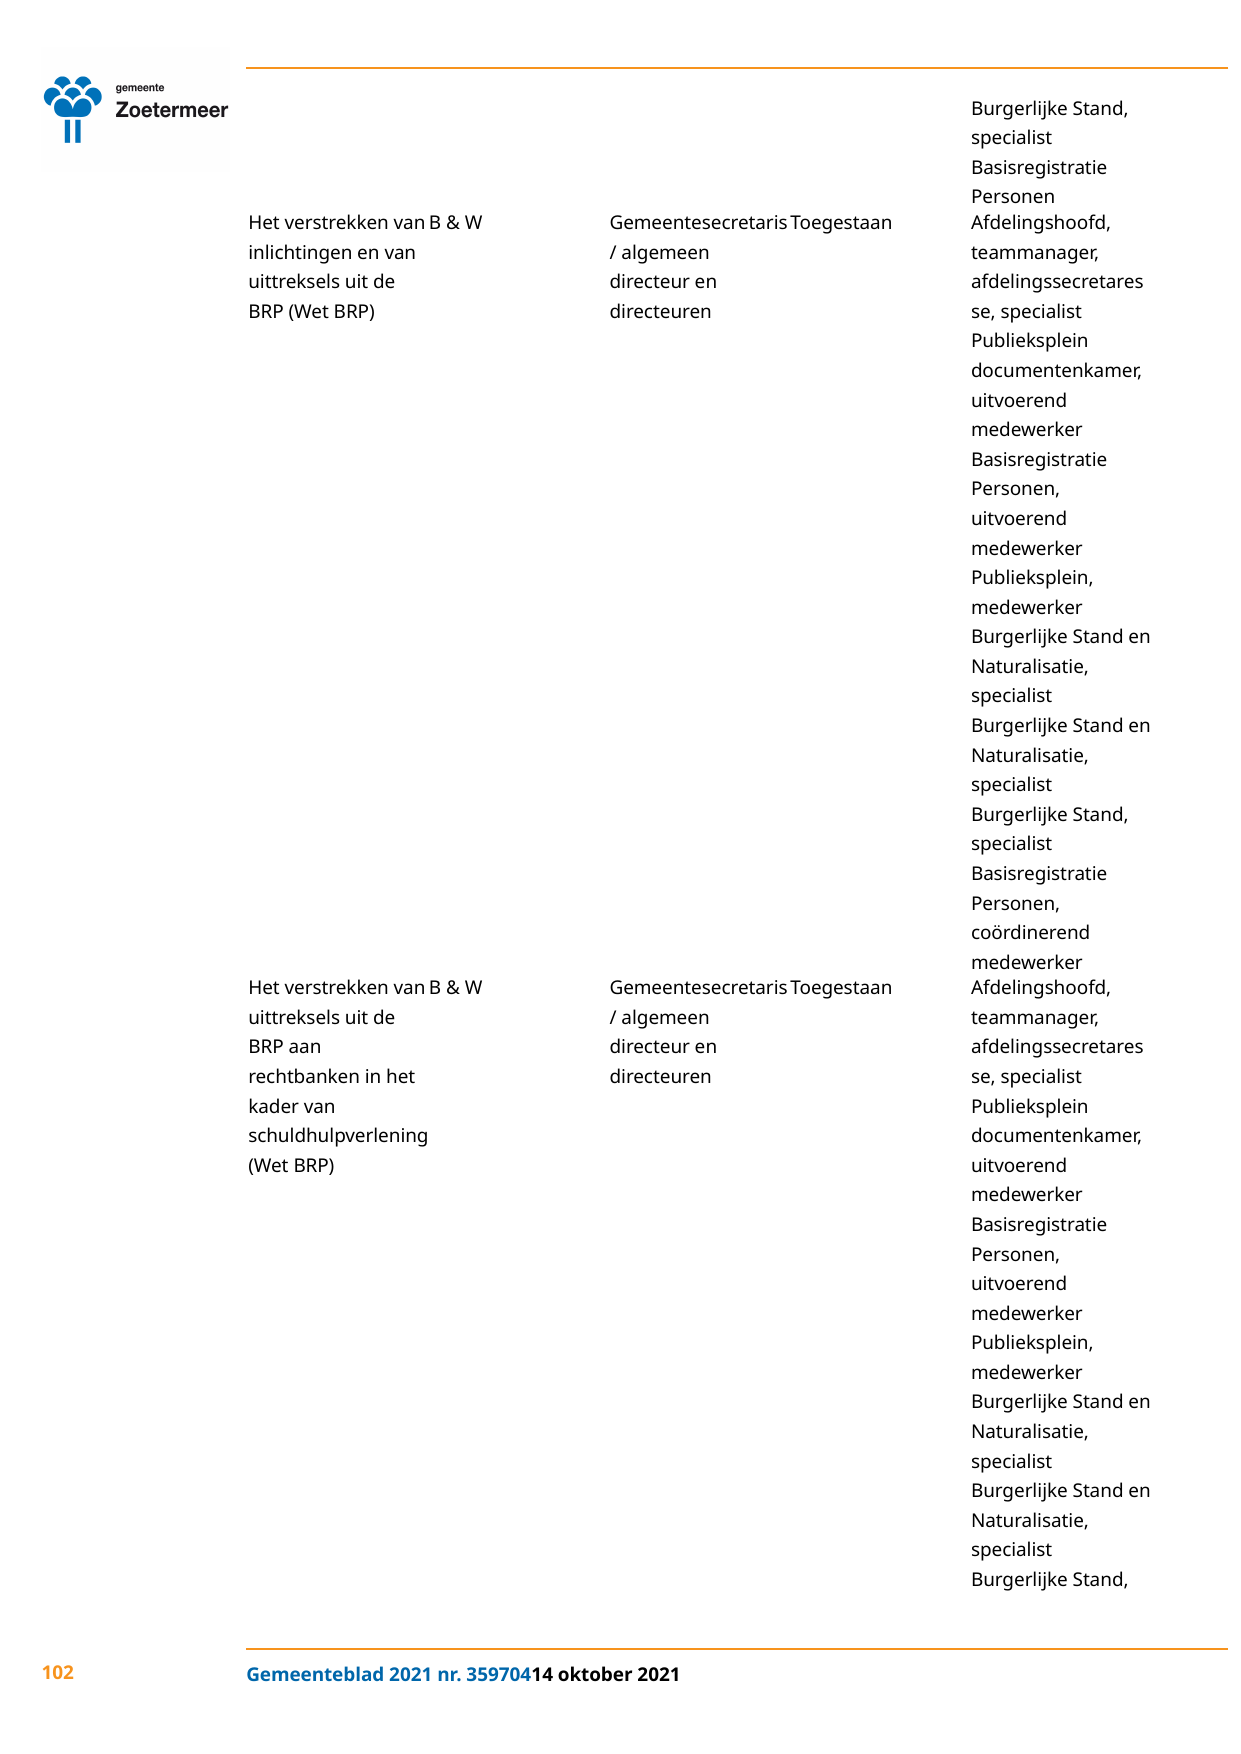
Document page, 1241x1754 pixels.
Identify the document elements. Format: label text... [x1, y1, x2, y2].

table_cell B & W [429, 209, 609, 974]
table_cell [429, 95, 609, 209]
table_cell Het verstrekken van inlichtingen en van uittreksels uit de BRP (Wet BRP) [248, 209, 429, 974]
picture [41, 47, 231, 172]
table_cell [609, 95, 790, 209]
table_cell Gemeentesecretaris/ algemeen directeur en directeuren [609, 975, 790, 1592]
table_cell Het verstrekken van uittreksels uit de BRP aan rechtbanken in het kader van schuldhulpverlening (Wet BRP) [248, 975, 429, 1592]
table_cell Toegestaan [790, 975, 971, 1592]
table_cell [248, 95, 429, 209]
table_cell Afdelingshoofd, teammanager, afdelingssecretaresse, specialist Publieksplein documentenkamer, uitvoerend medewerker Basisregistratie Personen, uitvoerend medewerker Publieksplein, medewerker Burgerlijke Stand en Naturalisatie, specialist Burgerlijke Stand en Naturalisatie, specialist Burgerlijke Stand, [971, 975, 1152, 1592]
table_cell Afdelingshoofd, teammanager, afdelingssecretaresse, specialist Publieksplein documentenkamer, uitvoerend medewerker Basisregistratie Personen, uitvoerend medewerker Publieksplein, medewerker Burgerlijke Stand en Naturalisatie, specialist Burgerlijke Stand en Naturalisatie, specialist Burgerlijke Stand, specialist Basisregistratie Personen, coördinerend medewerker [971, 209, 1152, 974]
table_cell B & W [429, 975, 609, 1592]
table_cell [790, 95, 971, 209]
table_cell Gemeentesecretaris/ algemeen directeur en directeuren [609, 209, 790, 974]
table_cell Toegestaan [790, 209, 971, 974]
table_cell Burgerlijke Stand, specialist Basisregistratie Personen [971, 95, 1152, 209]
